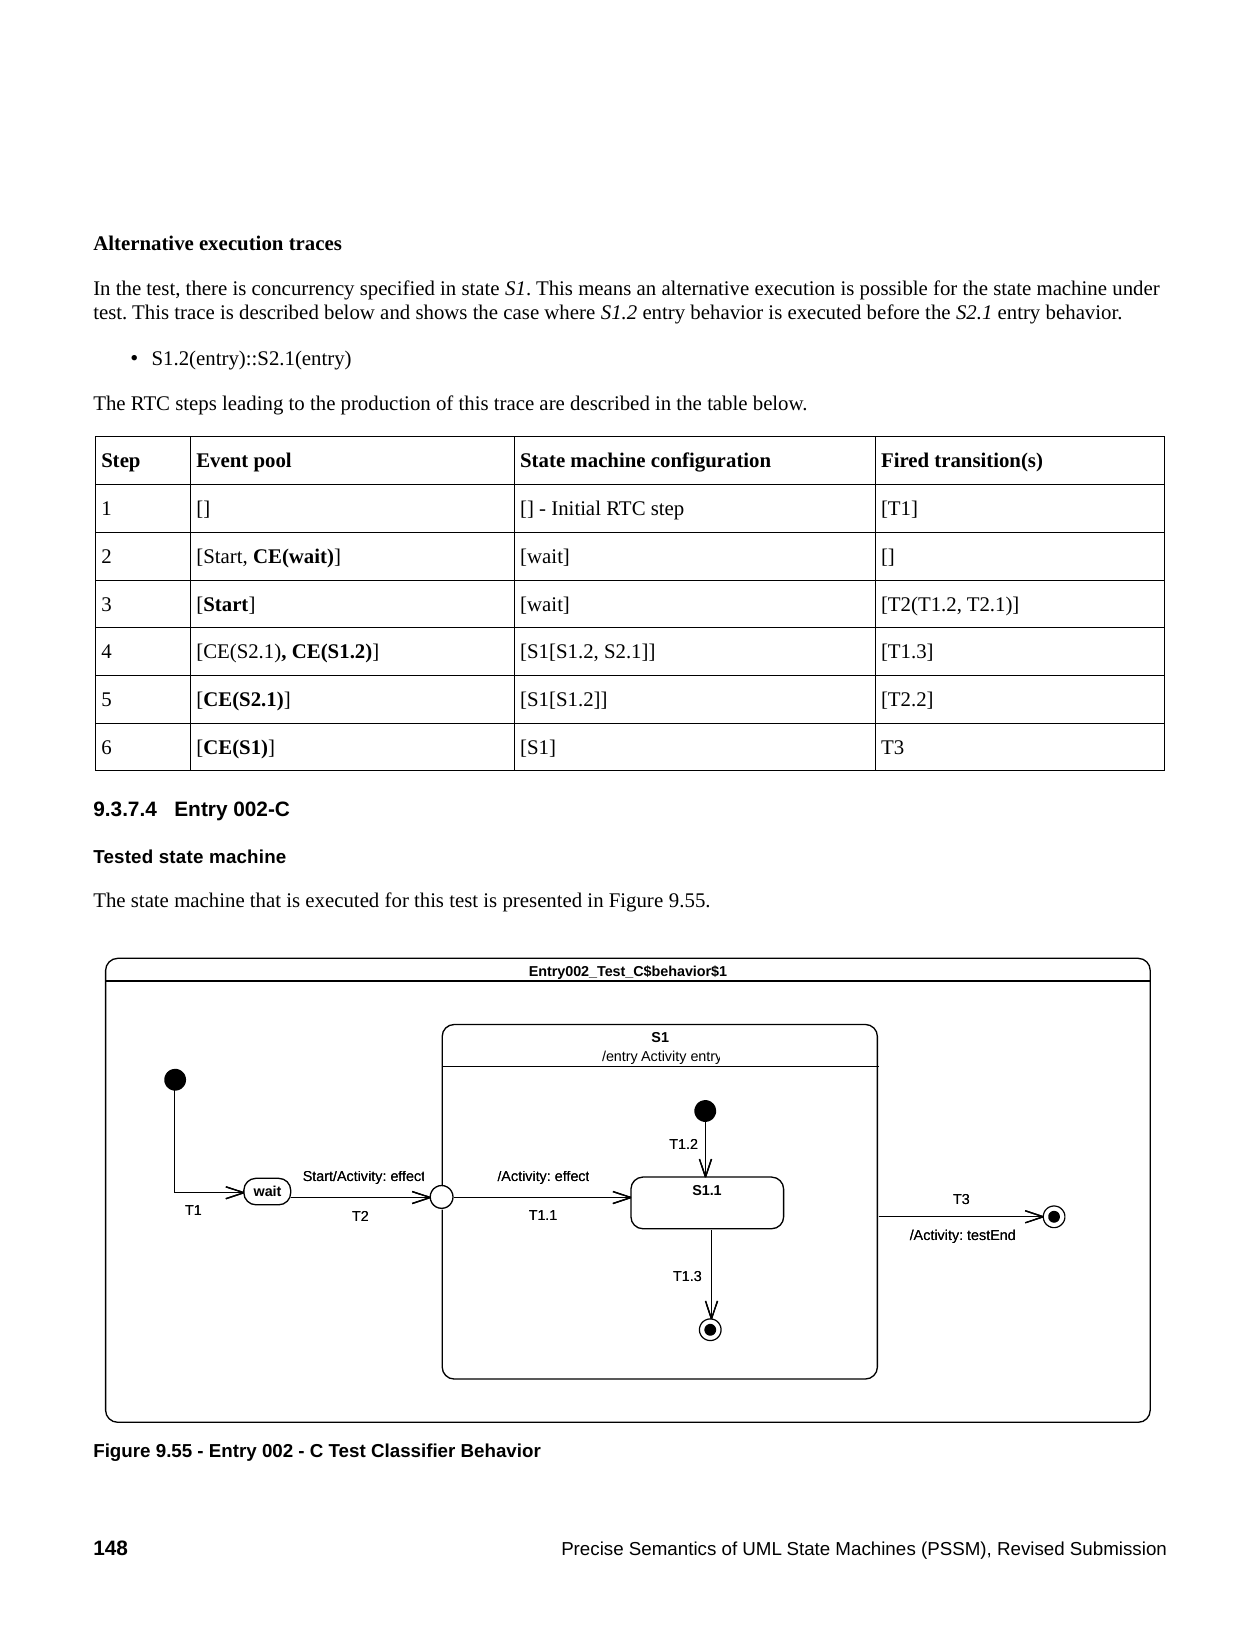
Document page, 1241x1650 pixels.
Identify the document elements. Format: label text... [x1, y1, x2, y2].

table_header State machine configuration [515, 437, 875, 484]
table_cell T3 [876, 724, 1164, 770]
table_cell [T2(T1.2, T2.1)] [876, 581, 1164, 627]
text The state machine that is executed for this test is presented in Figure 9.55. [93, 888, 1164, 912]
table_cell [CE(S2.1)] [191, 676, 514, 723]
table_header Event pool [191, 437, 514, 484]
table_header Fired transition(s) [876, 437, 1164, 484]
text Alternative execution traces [93, 231, 1164, 255]
table_cell [wait] [515, 581, 875, 627]
subtitle Entry 002-C [93, 796, 1164, 821]
table_cell [Start, CE(wait)] [191, 533, 514, 579]
text In the test, there is concurrency specified in state S1. This means an alternative execution is possible for the state machine under test. This trace is described below and shows the case where S1.2 entry behavior is executed before the S2.1 entry behavior. [93, 276, 1164, 324]
table_cell [] - Initial RTC step [515, 485, 875, 532]
subtitle Tested state machine [93, 846, 1164, 867]
table_cell 5 [96, 676, 190, 723]
list S1.2(entry)::S2.1(entry) [131, 345, 1164, 370]
table_cell 1 [96, 485, 190, 532]
table_header Step [96, 437, 190, 484]
text Figure 9.55 - Entry 002 - C Test Classifier Behavior [93, 946, 1164, 1461]
table_cell [] [876, 533, 1164, 579]
table_cell [T2.2] [876, 676, 1164, 723]
table_cell 6 [96, 724, 190, 770]
table_cell [S1] [515, 724, 875, 770]
table_cell [T1.3] [876, 628, 1164, 675]
table_cell 4 [96, 628, 190, 675]
table_cell [CE(S1)] [191, 724, 514, 770]
table_cell [S1[S1.2, S2.1]] [515, 628, 875, 675]
table_cell [] [191, 485, 514, 532]
table_cell 3 [96, 581, 190, 627]
table_cell [T1] [876, 485, 1164, 532]
table_cell 2 [96, 533, 190, 579]
text The RTC steps leading to the production of this trace are described in the table below. [93, 391, 1164, 415]
table_cell [Start] [191, 581, 514, 627]
table_cell [wait] [515, 533, 875, 579]
table_cell [S1[S1.2]] [515, 676, 875, 723]
table_cell [CE(S2.1), CE(S1.2)] [191, 628, 514, 675]
